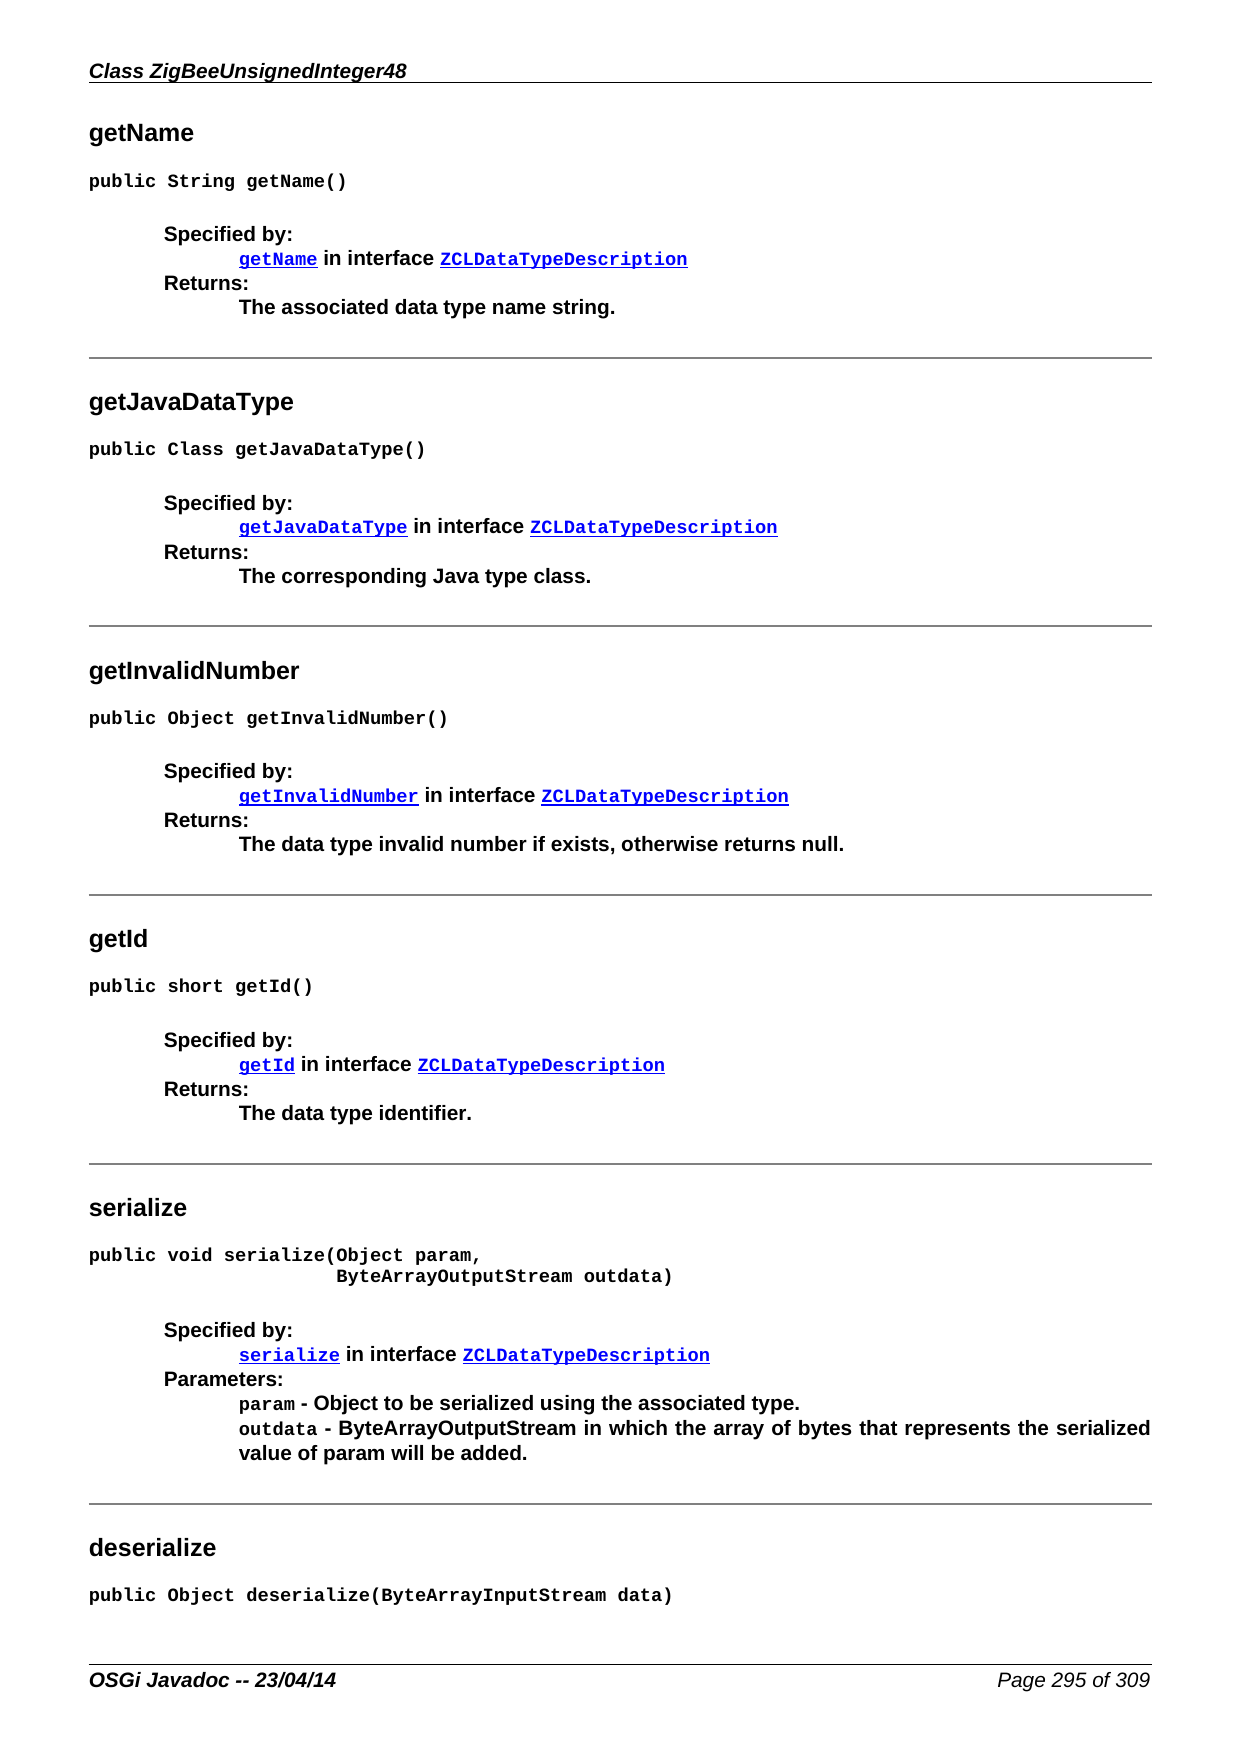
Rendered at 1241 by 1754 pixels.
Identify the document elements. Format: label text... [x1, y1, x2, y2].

subtitle deserialize [88, 1533, 1152, 1562]
text Returns: [163, 271, 1152, 295]
subtitle getInvalidNumber [88, 656, 1152, 684]
text public void serialize(Object param, ByteArrayOutputStream outdata) [88, 1246, 1152, 1288]
subtitle getName [88, 118, 1152, 147]
subtitle serialize [88, 1193, 1152, 1222]
text public Object getInvalidNumber() [88, 709, 1152, 730]
text Parameters: [163, 1367, 1152, 1391]
text The associated data type name string. [238, 295, 1152, 319]
text The data type identifier. [238, 1101, 1152, 1125]
text outdata - ByteArrayOutputStream in which the array of bytes that represents the serialized value of param will be added. [238, 1416, 1152, 1465]
text Specified by: [163, 759, 1152, 783]
text The data type invalid number if exists, otherwise returns null. [238, 832, 1152, 856]
subtitle getId [88, 924, 1152, 953]
text Returns: [163, 1077, 1152, 1101]
text public Class getJavaDataType() [88, 440, 1152, 461]
text getName in interface ZCLDataTypeDescription [238, 246, 1152, 271]
text Specified by: [163, 490, 1152, 514]
text public Object deserialize(ByteArrayInputStream data) [88, 1586, 1152, 1607]
text Specified by: [163, 1028, 1152, 1052]
text param - Object to be serialized using the associated type. [238, 1391, 1152, 1416]
text Returns: [163, 539, 1152, 563]
text public String getName() [88, 171, 1152, 193]
text Specified by: [163, 222, 1152, 246]
text getJavaDataType in interface ZCLDataTypeDescription [238, 514, 1152, 539]
text Returns: [163, 808, 1152, 832]
text serialize in interface ZCLDataTypeDescription [238, 1342, 1152, 1367]
text Specified by: [163, 1318, 1152, 1342]
text getId in interface ZCLDataTypeDescription [238, 1052, 1152, 1077]
text public short getId() [88, 977, 1152, 998]
text getInvalidNumber in interface ZCLDataTypeDescription [238, 783, 1152, 808]
subtitle getJavaDataType [88, 387, 1152, 416]
text The corresponding Java type class. [238, 563, 1152, 587]
